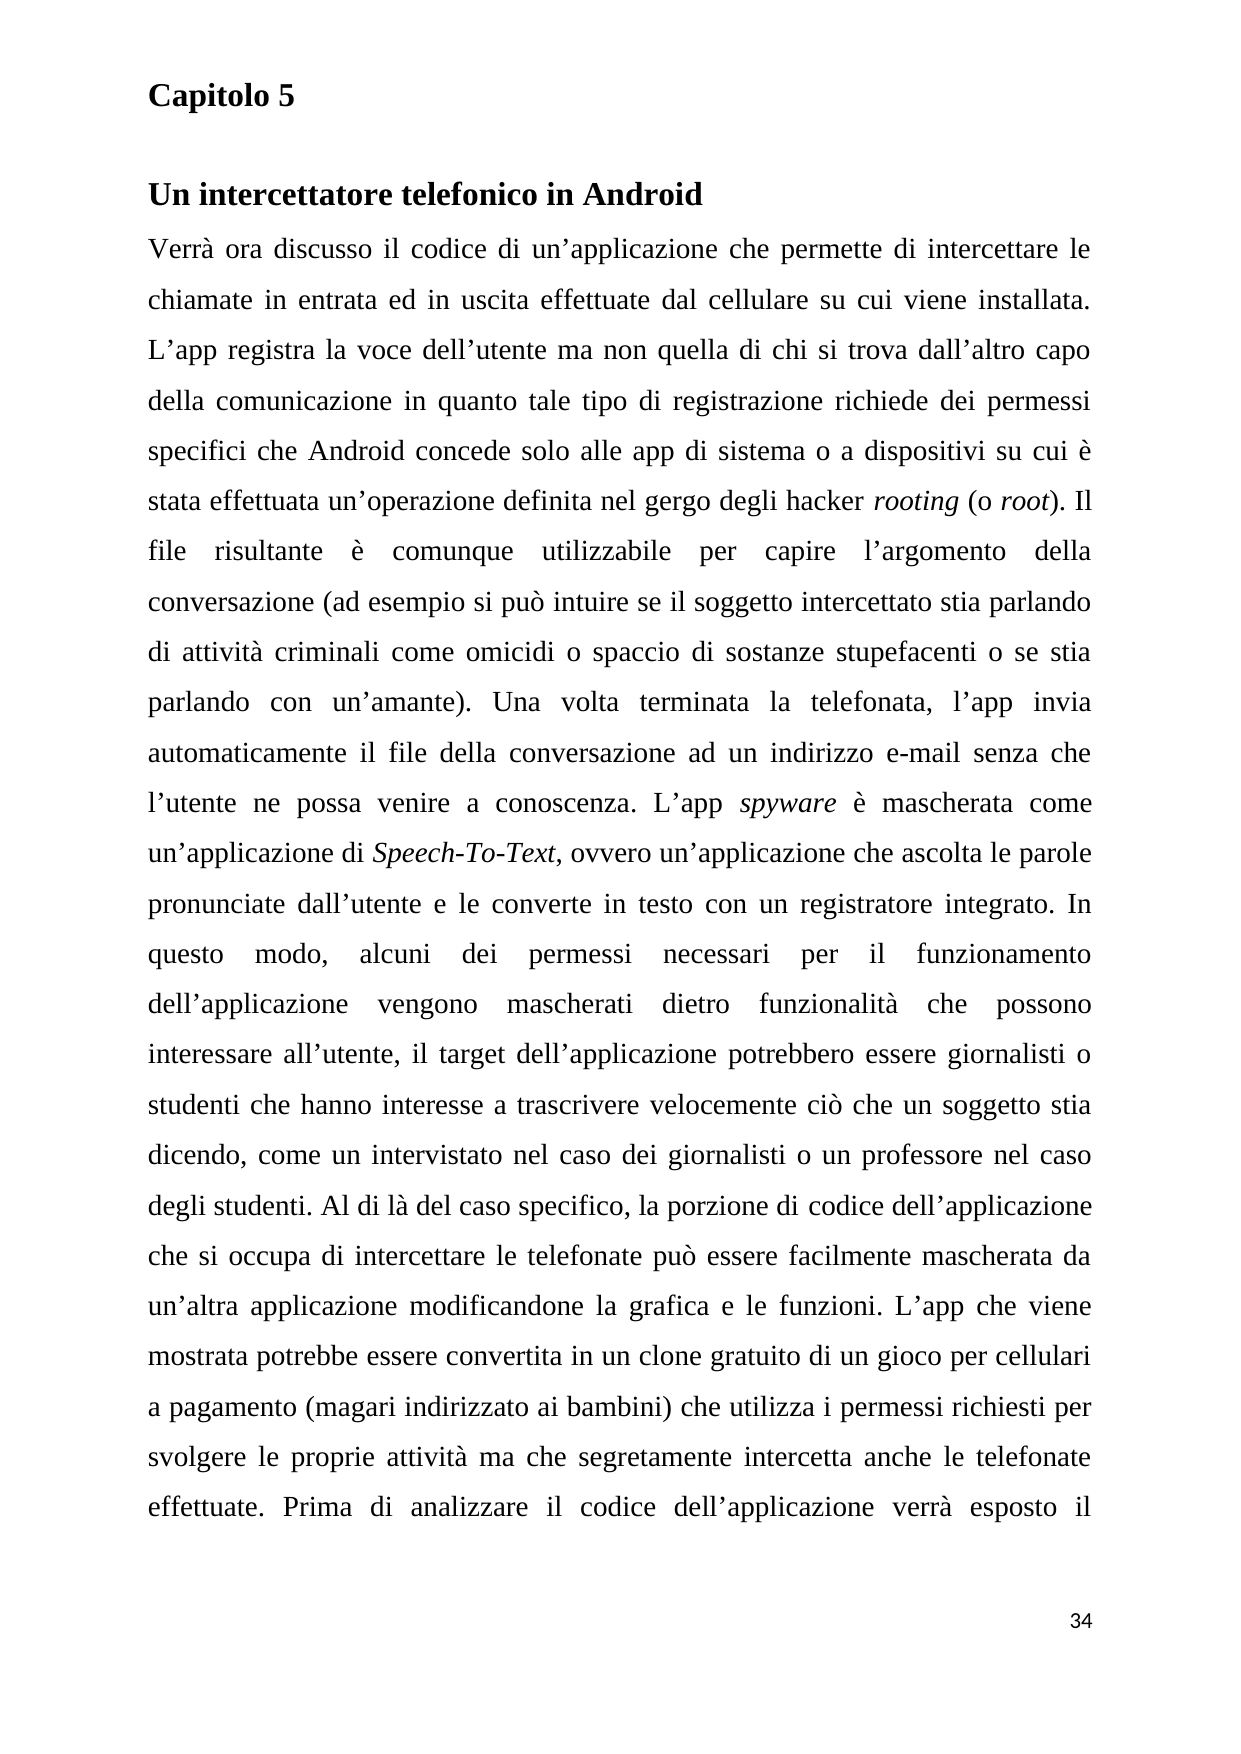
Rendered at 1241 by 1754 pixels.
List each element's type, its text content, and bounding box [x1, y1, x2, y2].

text Capitolo 5 [148, 75, 1092, 113]
text Verrà ora discusso il codice di un’applicazione che permette di intercettare le chiamate in entrata ed in uscita effettuate dal cellulare su cui viene installata. L’app registra la voce dell’utente ma non quella di chi si trova dall’altro capo della comunicazione in quanto tale tipo di registrazione richiede dei permessi specifici che Android concede solo alle app di sistema o a dispositivi su cui è stata effettuata un’operazione definita nel gergo degli hacker rooting (o root). Il file risultante è comunque utilizzabile per capire l’argomento della conversazione (ad esempio si può intuire se il soggetto intercettato stia parlando di attività criminali come omicidi o spaccio di sostanze stupefacenti o se stia parlando con un’amante). Una volta terminata la telefonata, l’app invia automaticamente il file della conversazione ad un indirizzo e-mail senza che l’utente ne possa venire a conoscenza. L’app spyware è mascherata come un’applicazione di Speech-To-Text, ovvero un’applicazione che ascolta le parole pronunciate dall’utente e le converte in testo con un registratore integrato. In questo modo, alcuni dei permessi necessari per il funzionamento dell’applicazione vengono mascherati dietro funzionalità che possono interessare all’utente, il target dell’applicazione potrebbero essere giornalisti o studenti che hanno interesse a trascrivere velocemente ciò che un soggetto stia dicendo, come un intervistato nel caso dei giornalisti o un professore nel caso degli studenti. Al di là del caso specifico, la porzione di codice dell’applicazione che si occupa di intercettare le telefonate può essere facilmente mascherata da un’altra applicazione modificandone la grafica e le funzioni. L’app che viene mostrata potrebbe essere convertita in un clone gratuito di un gioco per cellulari a pagamento (magari indirizzato ai bambini) che utilizza i permessi richiesti per svolgere le proprie attività ma che segretamente intercetta anche le telefonate effettuate. Prima di analizzare il codice dell’applicazione verrà esposto il [148, 232, 1092, 1523]
subtitle Un intercettatore telefonico in Android [148, 174, 1092, 212]
